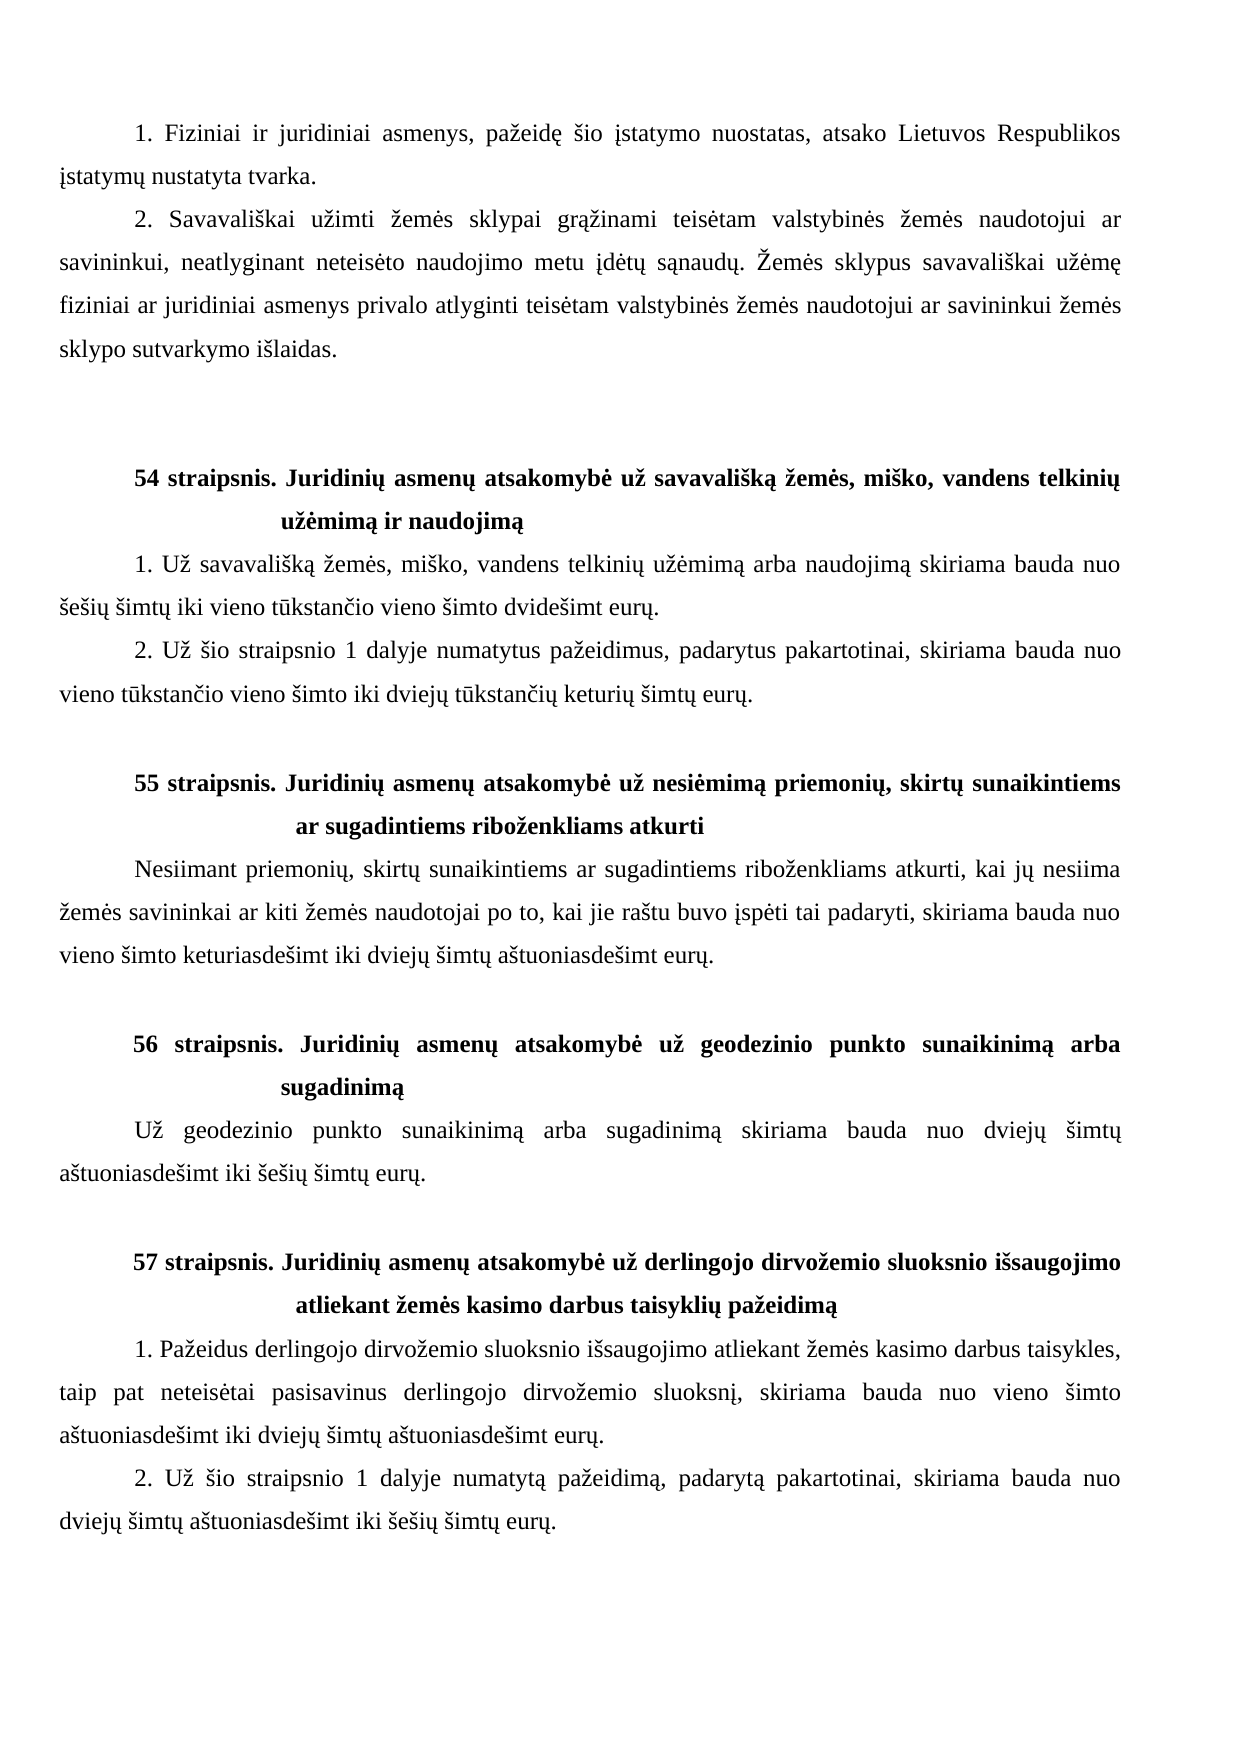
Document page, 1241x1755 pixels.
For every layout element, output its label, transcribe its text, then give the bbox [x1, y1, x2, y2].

text Už geodezinio punkto sunaikinimą arba sugadinimą skiriama bauda nuo dviejų šimtų aštuoniasdešimt iki šešių šimtų eurų. [59, 1115, 1122, 1187]
text 56 straipsnis. Juridinių asmenų atsakomybė už geodezinio punkto sunaikinimą arba sugadinimą [133, 1029, 1122, 1101]
text 55 straipsnis. Juridinių asmenų atsakomybė už nesiėmimą priemonių, skirtų sunaikintiems ar sugadintiems riboženkliams atkurti [134, 768, 1122, 839]
text 1. Fiziniai ir juridiniai asmenys, pažeidę šio įstatymo nuostatas, atsako Lietuvos Respublikos įstatymų nustatyta tvarka. [59, 118, 1122, 190]
text 2. Už šio straipsnio 1 dalyje numatytus pažeidimus, padarytus pakartotinai, skiriama bauda nuo vieno tūkstančio vieno šimto iki dviejų tūkstančių keturių šimtų eurų. [59, 636, 1122, 707]
text Nesiimant priemonių, skirtų sunaikintiems ar sugadintiems riboženkliams atkurti, kai jų nesiima žemės savininkai ar kiti žemės naudotojai po to, kai jie raštu buvo įspėti tai padaryti, skiriama bauda nuo vieno šimto keturiasdešimt iki dviejų šimtų aštuoniasdešimt eurų. [59, 854, 1122, 969]
text 2. Už šio straipsnio 1 dalyje numatytą pažeidimą, padarytą pakartotinai, skiriama bauda nuo dviejų šimtų aštuoniasdešimt iki šešių šimtų eurų. [59, 1463, 1122, 1535]
text 2. Savavališkai užimti žemės sklypai grąžinami teisėtam valstybinės žemės naudotojui ar savininkui, neatlyginant neteisėto naudojimo metu įdėtų sąnaudų. Žemės sklypus savavališkai užėmę fiziniai ar juridiniai asmenys privalo atlyginti teisėtam valstybinės žemės naudotojui ar savininkui žemės sklypo sutvarkymo išlaidas. [59, 204, 1122, 362]
text 57 straipsnis. Juridinių asmenų atsakomybė už derlingojo dirvožemio sluoksnio išsaugojimo atliekant žemės kasimo darbus taisyklių pažeidimą [133, 1247, 1122, 1319]
text 1. Pažeidus derlingojo dirvožemio sluoksnio išsaugojimo atliekant žemės kasimo darbus taisykles, taip pat neteisėtai pasisavinus derlingojo dirvožemio sluoksnį, skiriama bauda nuo vieno šimto aštuoniasdešimt iki dviejų šimtų aštuoniasdešimt eurų. [59, 1334, 1122, 1449]
text 54 straipsnis. Juridinių asmenų atsakomybė už savavališką žemės, miško, vandens telkinių užėmimą ir naudojimą [134, 463, 1122, 535]
text 1. Už savavališką žemės, miško, vandens telkinių užėmimą arba naudojimą skiriama bauda nuo šešių šimtų iki vieno tūkstančio vieno šimto dvidešimt eurų. [59, 549, 1122, 621]
